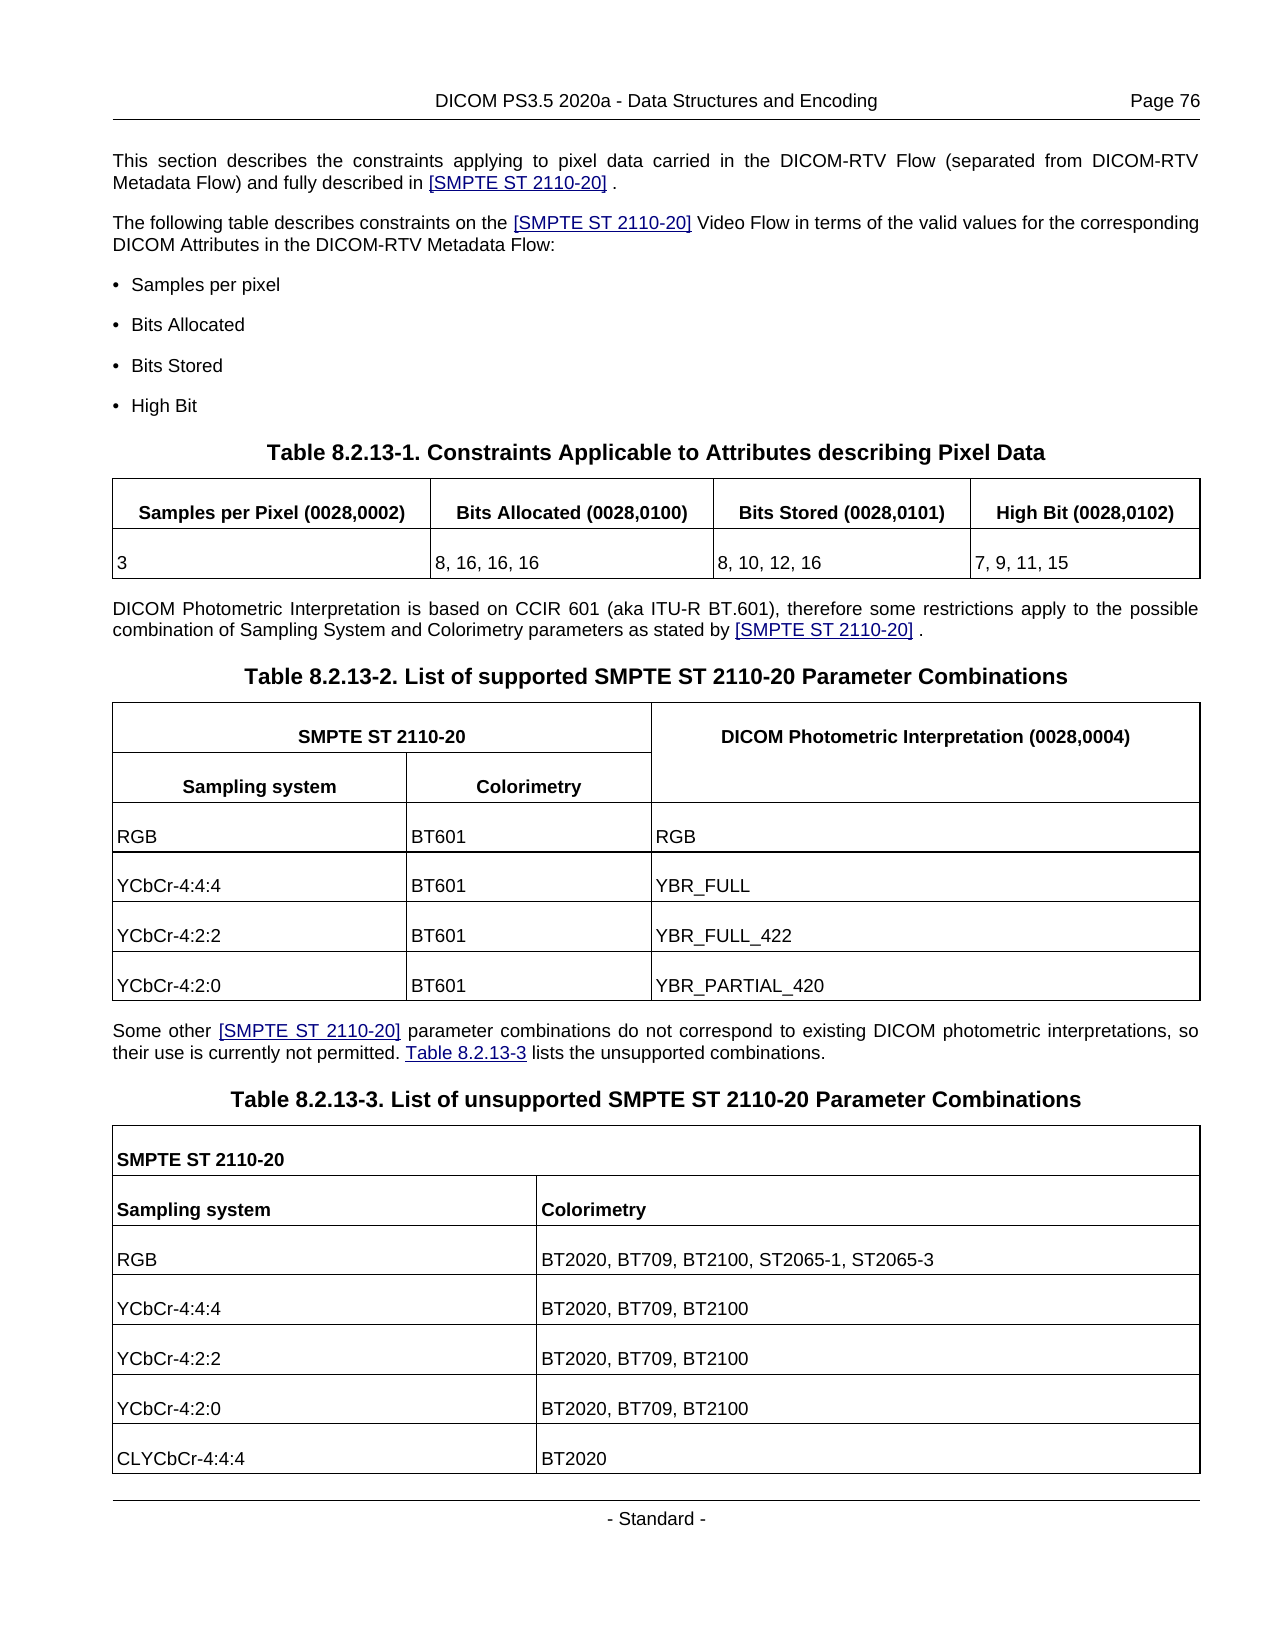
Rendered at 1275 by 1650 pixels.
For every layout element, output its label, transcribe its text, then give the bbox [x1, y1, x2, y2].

table_cell 3 [113, 529, 430, 577]
table_cell BT2020, BT709, BT2100, ST2065-1, ST2065-3 [537, 1226, 1199, 1274]
table_cell YCbCr-4:4:4 [113, 853, 406, 901]
text • High Bit [112, 395, 1200, 416]
table_cell RGB [113, 803, 406, 851]
table_header High Bit (0028,0102) [971, 479, 1199, 528]
table_cell 7, 9, 11, 15 [971, 529, 1199, 577]
table_header Bits Stored (0028,0101) [714, 479, 970, 528]
text DICOM Photometric Interpretation is based on CCIR 601 (aka ITU-R BT.601), therefore some restrictions apply to the possible combination of Sampling System and Colorimetry parameters as stated by [SMPTE ST 2110-20] . [112, 597, 1200, 640]
table_cell BT2020, BT709, BT2100 [537, 1325, 1199, 1374]
table_cell YBR_FULL_422 [652, 902, 1199, 951]
text The following table describes constraints on the [SMPTE ST 2110-20] Video Flow in terms of the valid values for the corresponding DICOM Attributes in the DICOM-RTV Metadata Flow: [112, 212, 1200, 255]
text This section describes the constraints applying to pixel data carried in the DICOM-RTV Flow (separated from DICOM-RTV Metadata Flow) and fully described in [SMPTE ST 2110-20] . [112, 150, 1200, 193]
table_cell YCbCr-4:2:2 [113, 1325, 536, 1374]
table_cell BT601 [407, 853, 651, 901]
table_cell RGB [113, 1226, 536, 1274]
table_cell RGB [652, 803, 1199, 851]
text Table 8.2.13-1. Constraints Applicable to Attributes describing Pixel Data [112, 439, 1200, 464]
text Some other [SMPTE ST 2110-20] parameter combinations do not correspond to existing DICOM photometric interpretations, so their use is currently not permitted. Table 8.2.13-3 lists the unsupported combinations. [112, 1020, 1200, 1063]
table_cell YBR_FULL [652, 853, 1199, 901]
table_cell BT601 [407, 902, 651, 951]
table_cell BT2020, BT709, BT2100 [537, 1275, 1199, 1324]
table_cell BT601 [407, 803, 651, 851]
text • Bits Stored [112, 354, 1200, 376]
table_cell BT2020, BT709, BT2100 [537, 1375, 1199, 1423]
text Table 8.2.13-3. List of unsupported SMPTE ST 2110-20 Parameter Combinations [112, 1086, 1200, 1112]
table_header SMPTE ST 2110-20 [113, 1126, 1199, 1175]
table_cell Colorimetry [537, 1176, 1199, 1224]
table_cell YCbCr-4:4:4 [113, 1275, 536, 1324]
table_cell Colorimetry [407, 753, 651, 802]
table_header SMPTE ST 2110-20 [113, 703, 651, 752]
table_cell 8, 16, 16, 16 [431, 529, 713, 577]
text • Bits Allocated [112, 314, 1200, 336]
table_cell YBR_PARTIAL_420 [652, 952, 1199, 1000]
text • Samples per pixel [112, 274, 1200, 295]
table_cell YCbCr-4:2:2 [113, 902, 406, 951]
table_header DICOM Photometric Interpretation (0028,0004) [652, 703, 1199, 802]
table_cell YCbCr-4:2:0 [113, 1375, 536, 1423]
table_cell CLYCbCr-4:4:4 [113, 1424, 536, 1473]
table_cell Sampling system [113, 1176, 536, 1224]
table_cell Sampling system [113, 753, 406, 802]
table_cell YCbCr-4:2:0 [113, 952, 406, 1000]
table_header Bits Allocated (0028,0100) [431, 479, 713, 528]
text Table 8.2.13-2. List of supported SMPTE ST 2110-20 Parameter Combinations [112, 663, 1200, 689]
table_cell BT601 [407, 952, 651, 1000]
table_cell 8, 10, 12, 16 [714, 529, 970, 577]
table_header Samples per Pixel (0028,0002) [113, 479, 430, 528]
table_cell BT2020 [537, 1424, 1199, 1473]
